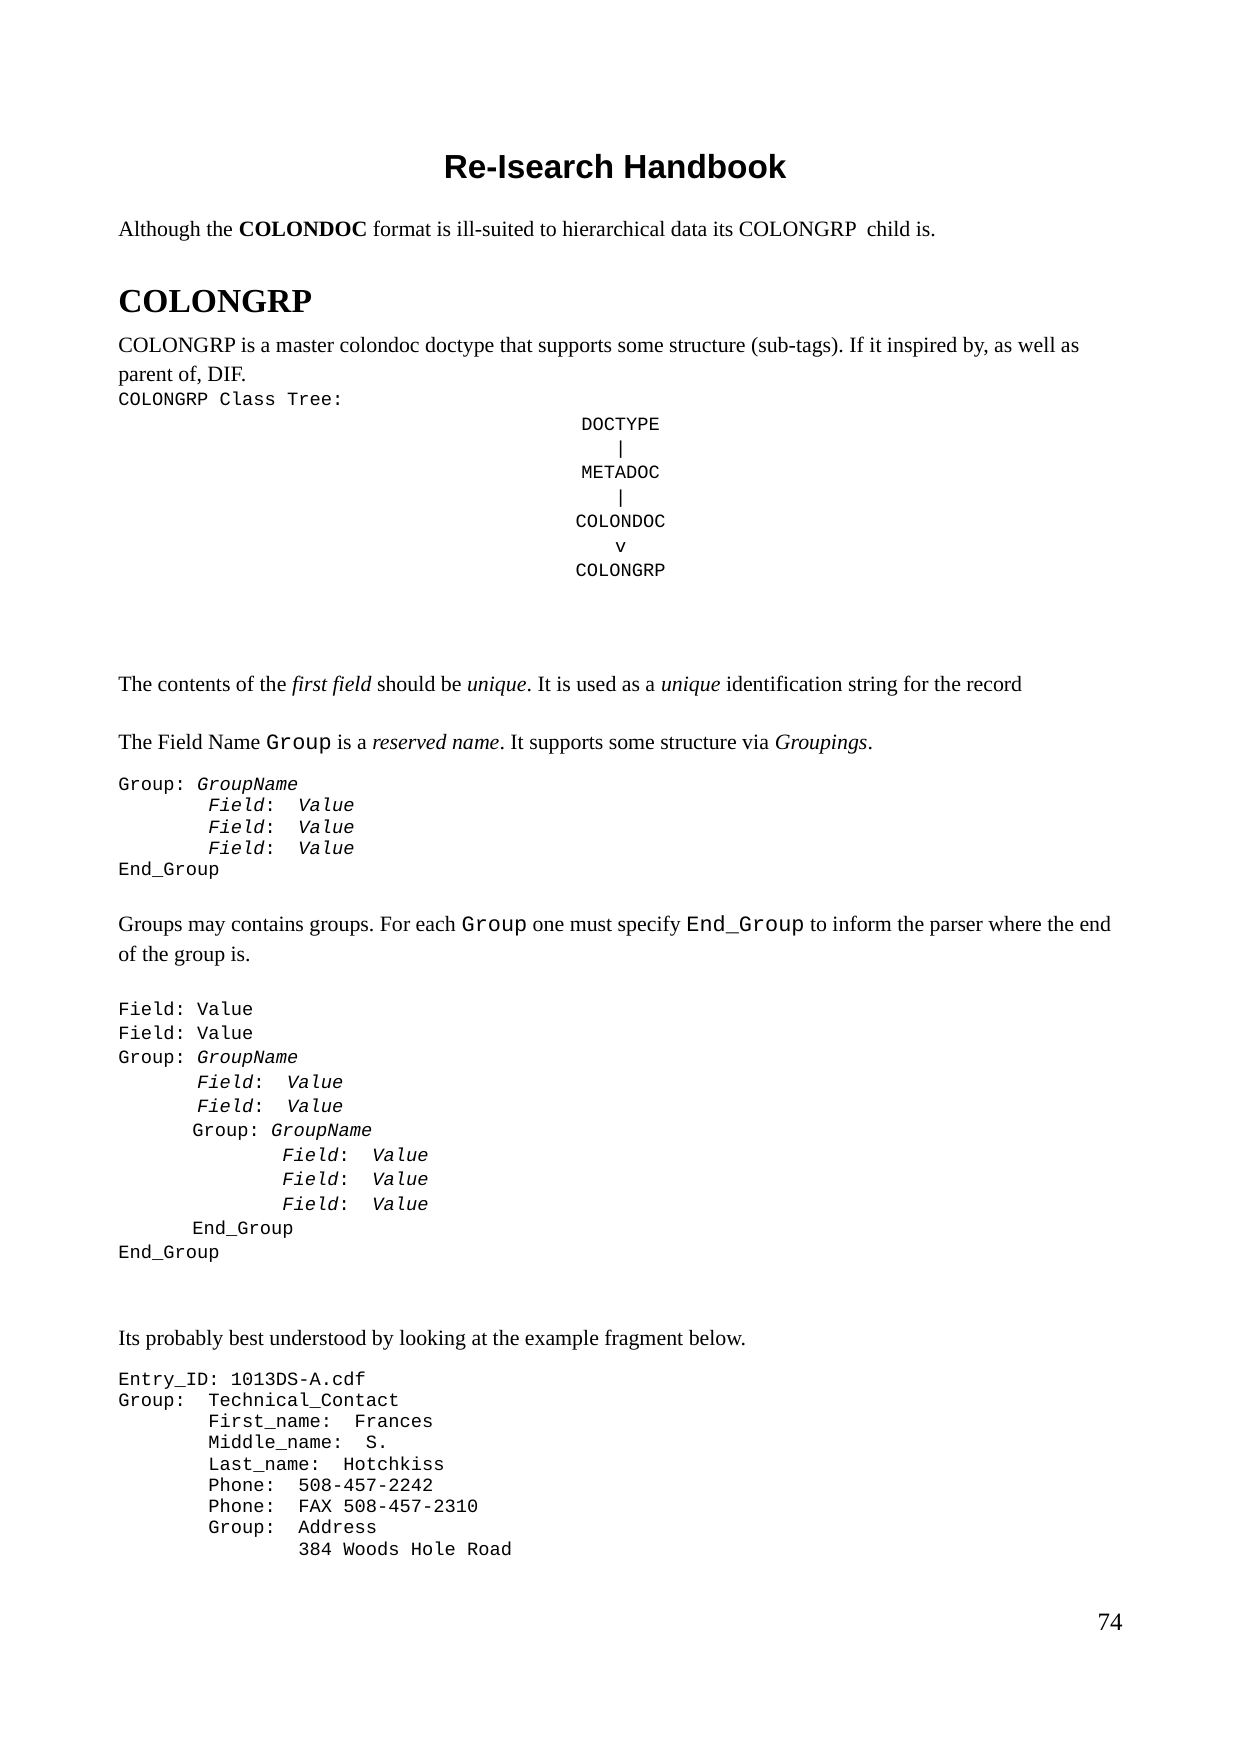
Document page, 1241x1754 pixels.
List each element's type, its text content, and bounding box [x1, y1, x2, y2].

text COLONDOC [118, 512, 1122, 533]
text 384 Woods Hole Road [118, 1539, 1122, 1561]
text Its probably best understood by looking at the example fragment below. [118, 1325, 1122, 1351]
text Last_name: Hotchkiss [118, 1454, 1122, 1476]
text Field: Value [118, 999, 1122, 1021]
text End_Group [118, 860, 1122, 881]
text COLONGRP Class Tree: [118, 390, 1122, 411]
text Entry_ID: 1013DS-A.cdf [118, 1369, 1122, 1391]
text Field: Value [118, 796, 1122, 817]
text Phone: FAX 508-457-2310 [118, 1497, 1122, 1518]
text COLONGRP [118, 561, 1122, 582]
text Middle_name: S. [118, 1433, 1122, 1454]
text Group: Address [118, 1518, 1122, 1539]
text Field: Value [118, 1097, 1122, 1118]
text The Field Name Group is a reserved name. It supports some structure via Groupings. [118, 729, 1122, 756]
text DOCTYPE [118, 414, 1122, 436]
text COLONGRP is a master colondoc doctype that supports some structure (sub-tags). If it inspired by, as well as parent of, DIF. [118, 332, 1122, 386]
text Field: Value [192, 1194, 1122, 1216]
text v [118, 536, 1122, 558]
text Although the COLONDOC format is ill-suited to hierarchical data its COLONGRP child is. [118, 216, 1122, 241]
text METADOC [118, 463, 1122, 484]
text Field: Value [118, 1072, 1122, 1094]
text Group: GroupName [118, 1048, 1122, 1069]
text The contents of the first field should be unique. It is used as a unique identification string for the record [118, 671, 1122, 696]
text Field: Value [118, 1024, 1122, 1045]
text Field: Value [118, 817, 1122, 839]
text Group: GroupName [118, 775, 1122, 796]
text Group: GroupName [192, 1121, 1122, 1142]
text Phone: 508-457-2242 [118, 1476, 1122, 1497]
text Field: Value [118, 839, 1122, 860]
text Field: Value [192, 1146, 1122, 1167]
subtitle COLONGRP [118, 281, 1122, 320]
text Group: Technical_Contact [118, 1391, 1122, 1412]
text End_Group [118, 1243, 1122, 1264]
text End_Group [192, 1219, 1122, 1240]
text Field: Value [192, 1170, 1122, 1191]
text | [118, 439, 1122, 460]
text First_name: Frances [118, 1412, 1122, 1433]
text Groups may contains groups. For each Group one must specify End_Group to inform the parser where the end of the group is. [118, 911, 1122, 967]
text | [118, 488, 1122, 509]
